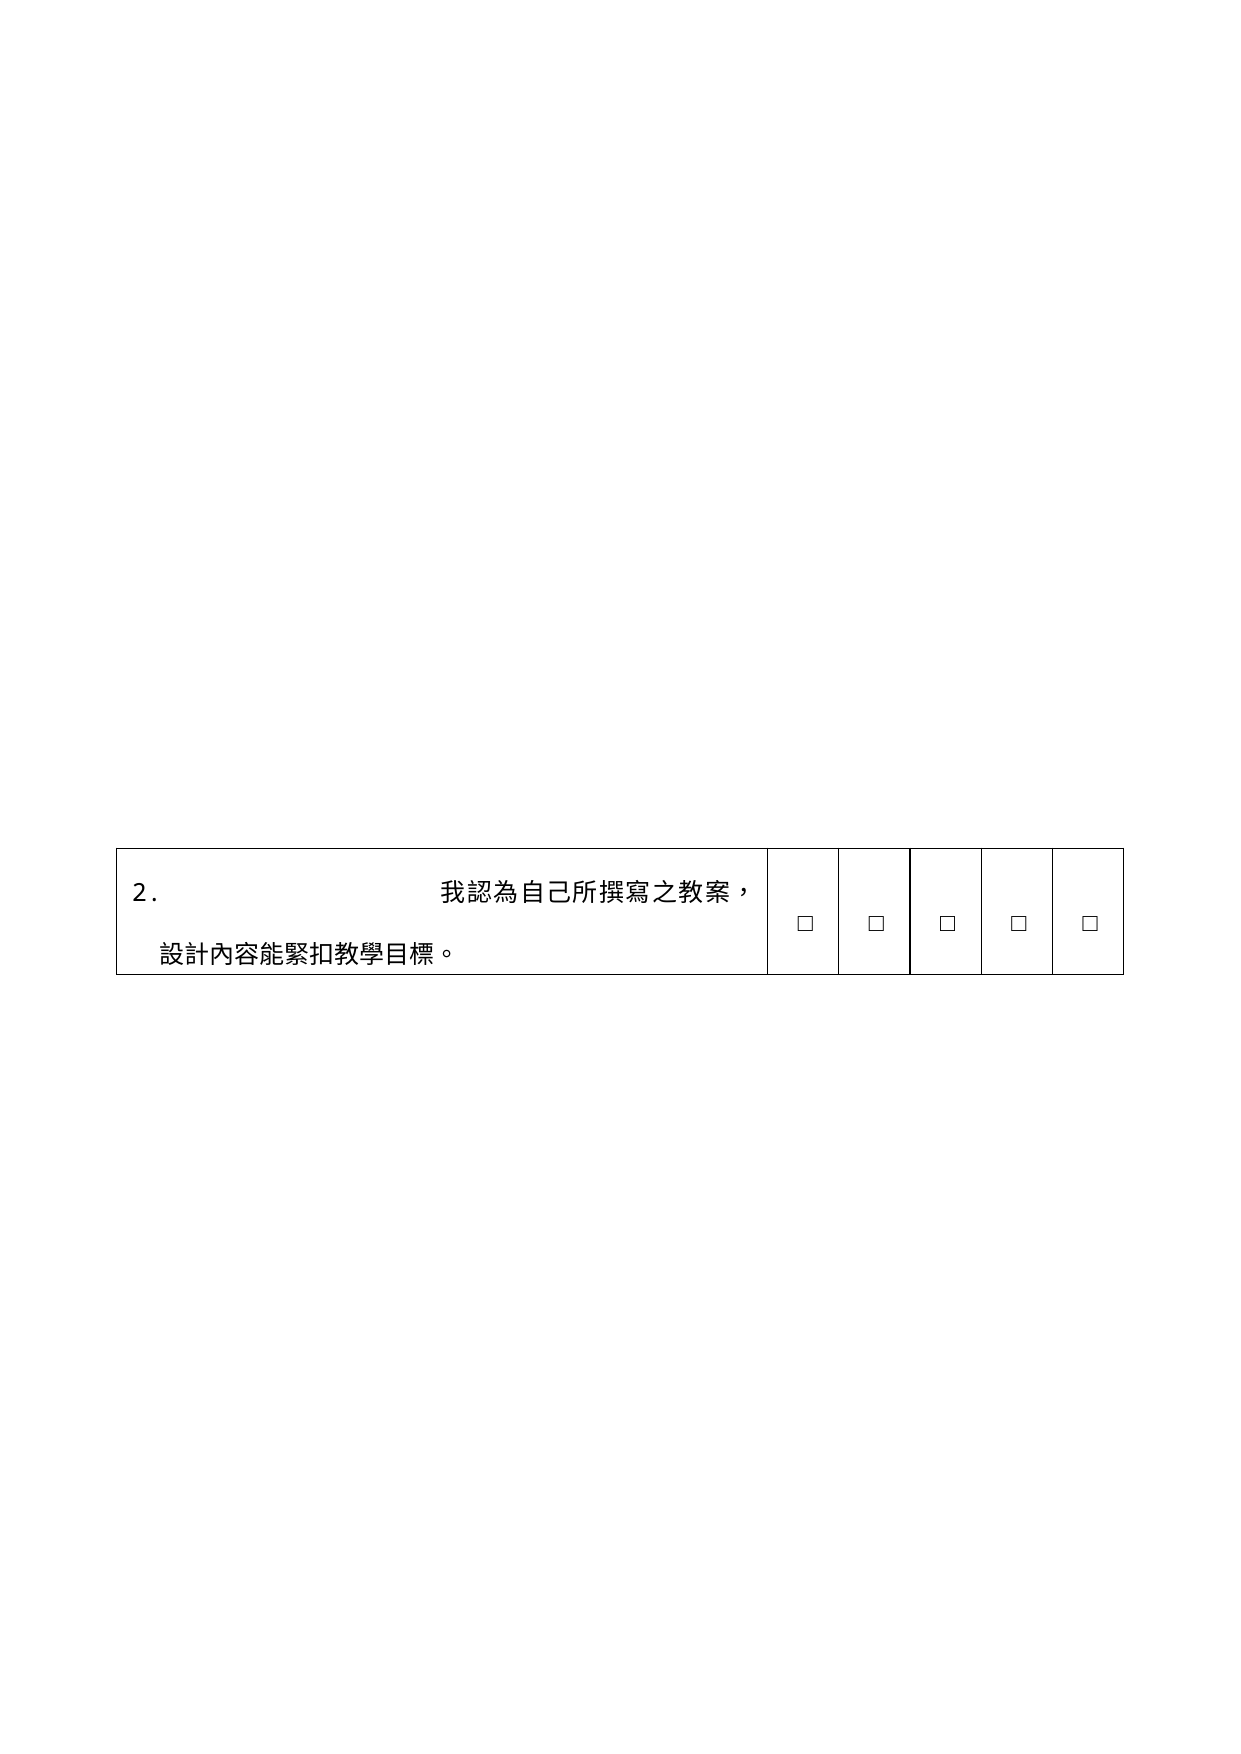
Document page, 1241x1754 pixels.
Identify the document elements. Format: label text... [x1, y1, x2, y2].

table_cell 我認為自己所撰寫之教案，設計內容能緊扣教學目標。 [117, 849, 767, 973]
table_cell □ [911, 849, 981, 973]
table_cell □ [1053, 849, 1123, 973]
table_cell □ [982, 849, 1052, 973]
table_cell □ [839, 849, 909, 973]
table_cell □ [768, 849, 838, 973]
